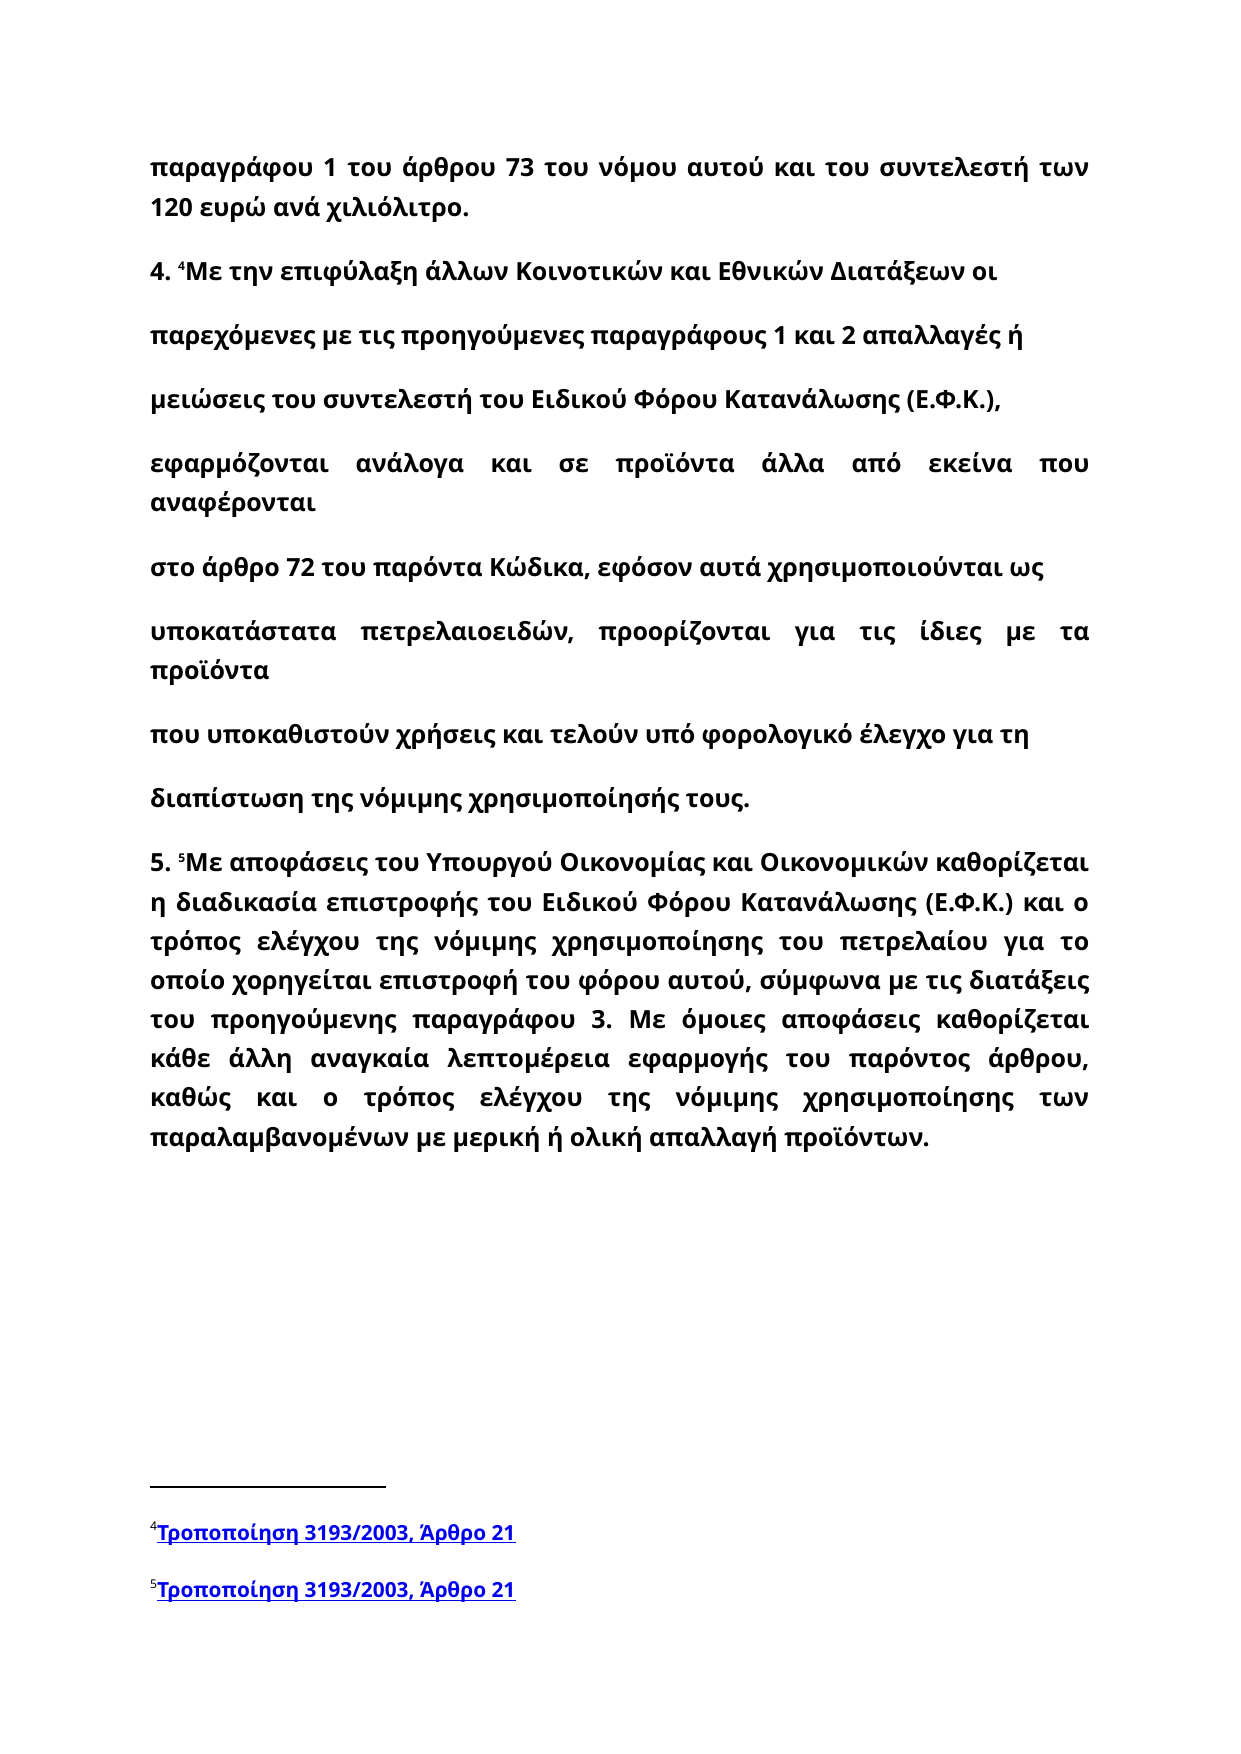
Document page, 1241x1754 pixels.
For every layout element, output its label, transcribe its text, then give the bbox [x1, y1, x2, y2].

text μειώσεις του συντελεστή του Ειδικού Φόρου Κατανάλωσης (Ε.Φ.Κ.), [150, 382, 1090, 416]
text εφαρμόζονται ανάλογα και σε προϊόντα άλλα από εκείνα που αναφέρονται [150, 446, 1090, 519]
text που υποκαθιστούν χρήσεις και τελούν υπό φορολογικό έλεγχο για τη [150, 717, 1090, 751]
text στο άρθρο 72 του παρόντα Κώδικα, εφόσον αυτά χρησιμοποιούνται ως [150, 549, 1090, 583]
text παρεχόμενες με τις προηγούμενες παραγράφους 1 και 2 απαλλαγές ή [150, 317, 1090, 352]
text υποκατάστατα πετρελαιοειδών, προορίζονται για τις ίδιες με τα προϊόντα [150, 613, 1090, 687]
text Τροποποίηση 3193/2003, Άρθρο 21 [150, 1576, 1090, 1604]
text διαπίστωση της νόμιμης χρησιμοποίησής τους. [150, 781, 1090, 815]
text Τροποποίηση 3193/2003, Άρθρο 21 [150, 1518, 1090, 1546]
text παραγράφου 1 του άρθρου 73 του νόμου αυτού και του συντελεστή των 120 ευρώ ανά χιλιόλιτρο. [150, 150, 1090, 223]
text 5. Με αποφάσεις του Υπουργού Οικονομίας και Οικονομικών καθορίζεται η διαδικασία επιστροφής του Ειδικού Φόρου Κατανάλωσης (Ε.Φ.Κ.) και ο τρόπος ελέγχου της νόμιμης χρησιμοποίησης του πετρελαίου για το οποίο χορηγείται επιστροφή του φόρου αυτού, σύμφωνα με τις διατάξεις του προηγούμενης παραγράφου 3. Με όμοιες αποφάσεις καθορίζεται κάθε άλλη αναγκαία λεπτομέρεια εφαρμογής του παρόντος άρθρου, καθώς και ο τρόπος ελέγχου της νόμιμης χρησιμοποίησης των παραλαμβανομένων με μερική ή ολική απαλλαγή προϊόντων. [150, 845, 1090, 1153]
text 4. Με την επιφύλαξη άλλων Κοινοτικών και Εθνικών Διατάξεων οι [150, 253, 1090, 287]
